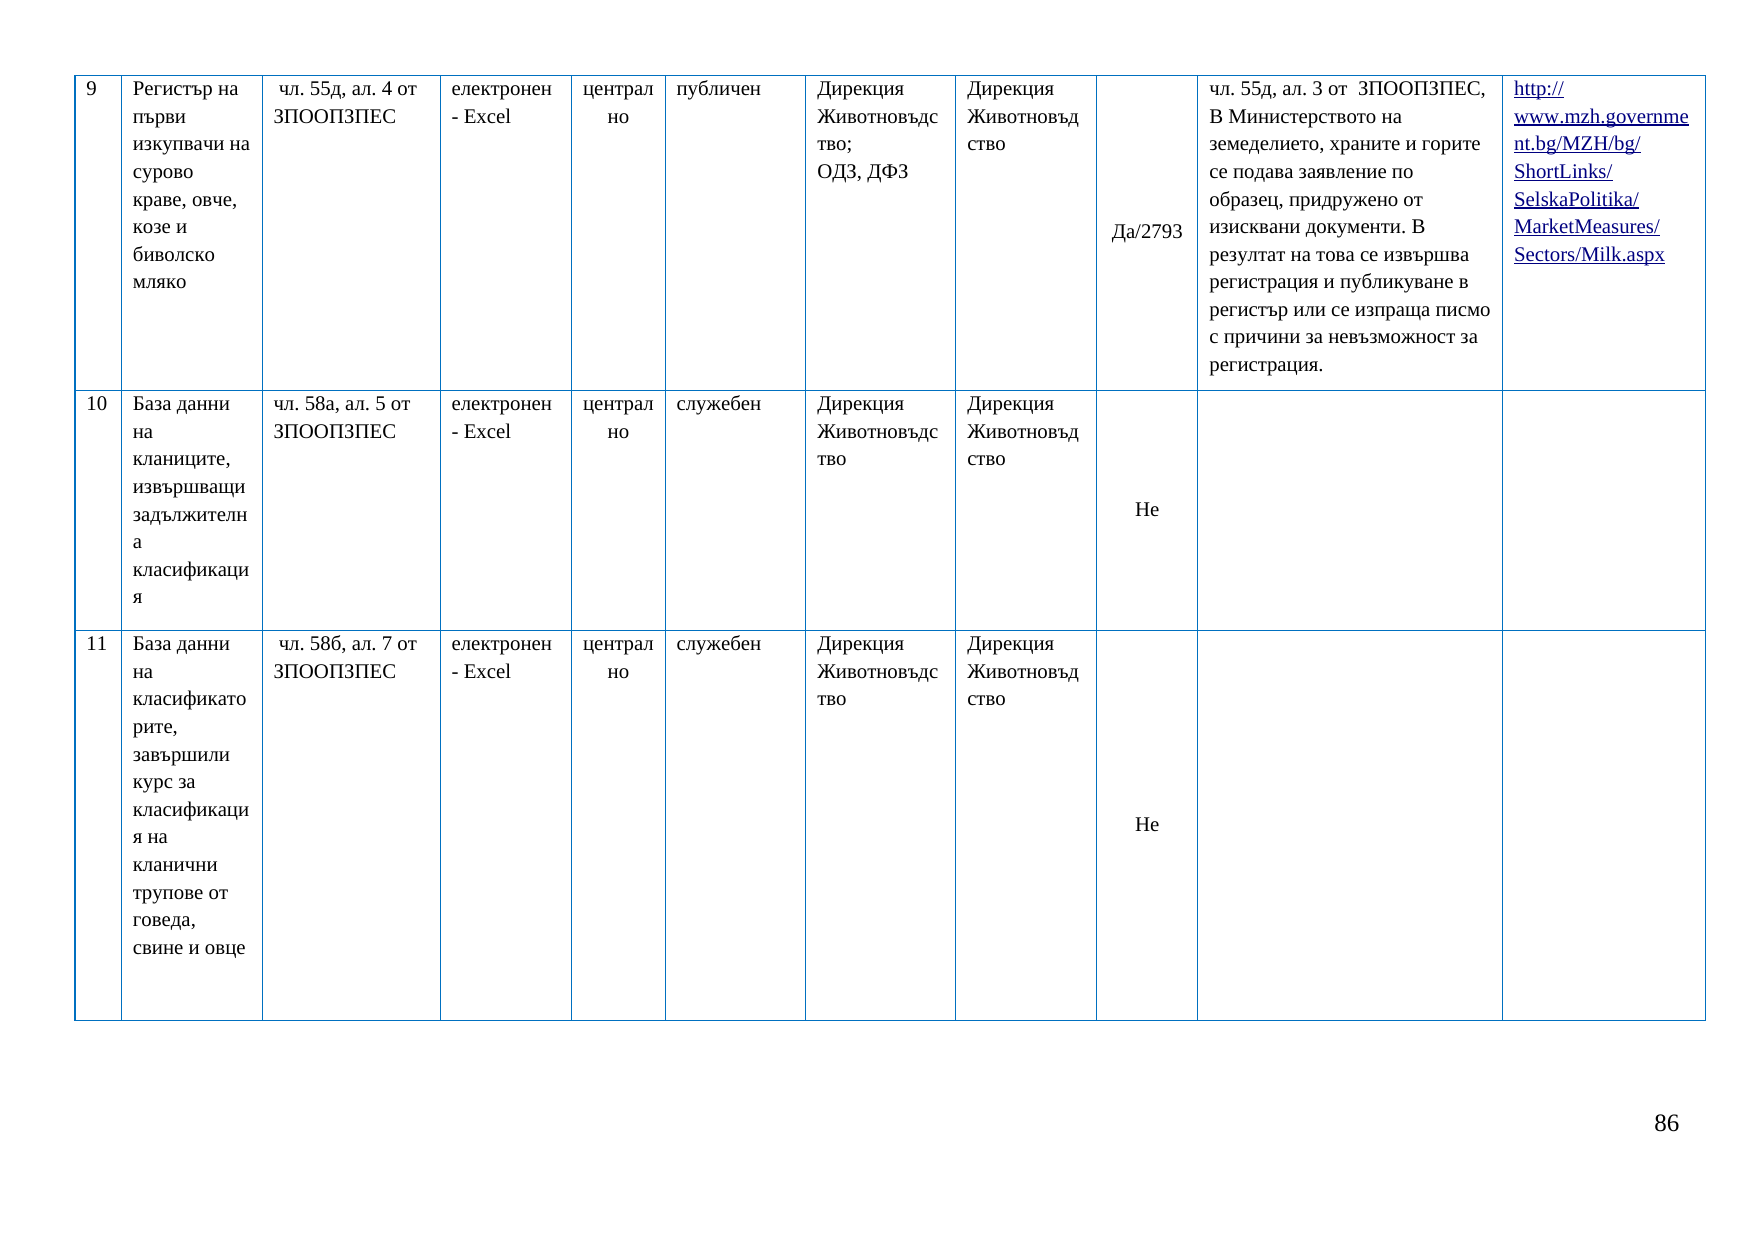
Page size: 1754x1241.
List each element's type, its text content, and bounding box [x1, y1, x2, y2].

table_cell централно [572, 391, 665, 630]
table_cell База данни на класификаторите, завършили курс за класификация на кланични трупове от говеда, свине и овце [122, 631, 262, 1020]
table_cell чл. 55д, ал. 4 от ЗПООПЗПЕС [263, 76, 440, 390]
table_cell Не [1097, 391, 1197, 630]
table_cell 11 [76, 631, 121, 1020]
table_cell [1503, 631, 1705, 1020]
table_cell електронен - Excel [441, 76, 571, 390]
table_cell централно [572, 76, 665, 390]
table_cell публичен [666, 76, 805, 390]
table_cell [1198, 391, 1502, 630]
table_cell Да/2793 [1097, 76, 1197, 390]
table_cell чл. 58б, ал. 7 от ЗПООПЗПЕС [263, 631, 440, 1020]
table_cell 10 [76, 391, 121, 630]
table_cell служебен [666, 391, 805, 630]
table_cell Дирекция Животновъдство [956, 391, 1096, 630]
table_cell Дирекция Животновъдство [806, 391, 955, 630]
table_cell [1198, 631, 1502, 1020]
table_cell Дирекция Животновъдство [956, 631, 1096, 1020]
table_cell електронен - Excel [441, 631, 571, 1020]
table_cell електронен - Excel [441, 391, 571, 630]
table_cell Не [1097, 631, 1197, 1020]
table_cell [1503, 391, 1705, 630]
table_cell централно [572, 631, 665, 1020]
table_cell Дирекция Животновъдство; ОДЗ, ДФЗ [806, 76, 955, 390]
table_cell Регистър на първи изкупвачи на сурово краве, овче, козе и биволско мляко [122, 76, 262, 390]
table_cell служебен [666, 631, 805, 1020]
table_cell http://www.mzh.government.bg/MZH/bg/ShortLinks/SelskaPolitika/MarketMeasures/Sectors/Milk.aspx [1503, 76, 1705, 390]
table_cell чл. 58а, ал. 5 от ЗПООПЗПЕС [263, 391, 440, 630]
table_cell Дирекция Животновъдство [806, 631, 955, 1020]
table_cell чл. 55д, ал. 3 от ЗПООПЗПЕС, В Министерството на земеделието, храните и горите се подава заявление по образец, придружено от изисквани документи. В резултат на това се извършва регистрация и публикуване в регистър или се изпраща писмо с причини за невъзможност за регистрация. [1198, 76, 1502, 390]
table_cell Дирекция Животновъдство [956, 76, 1096, 390]
table_cell База данни на кланиците, извършващи задължителна класификация [122, 391, 262, 630]
table_cell 9 [76, 76, 121, 390]
